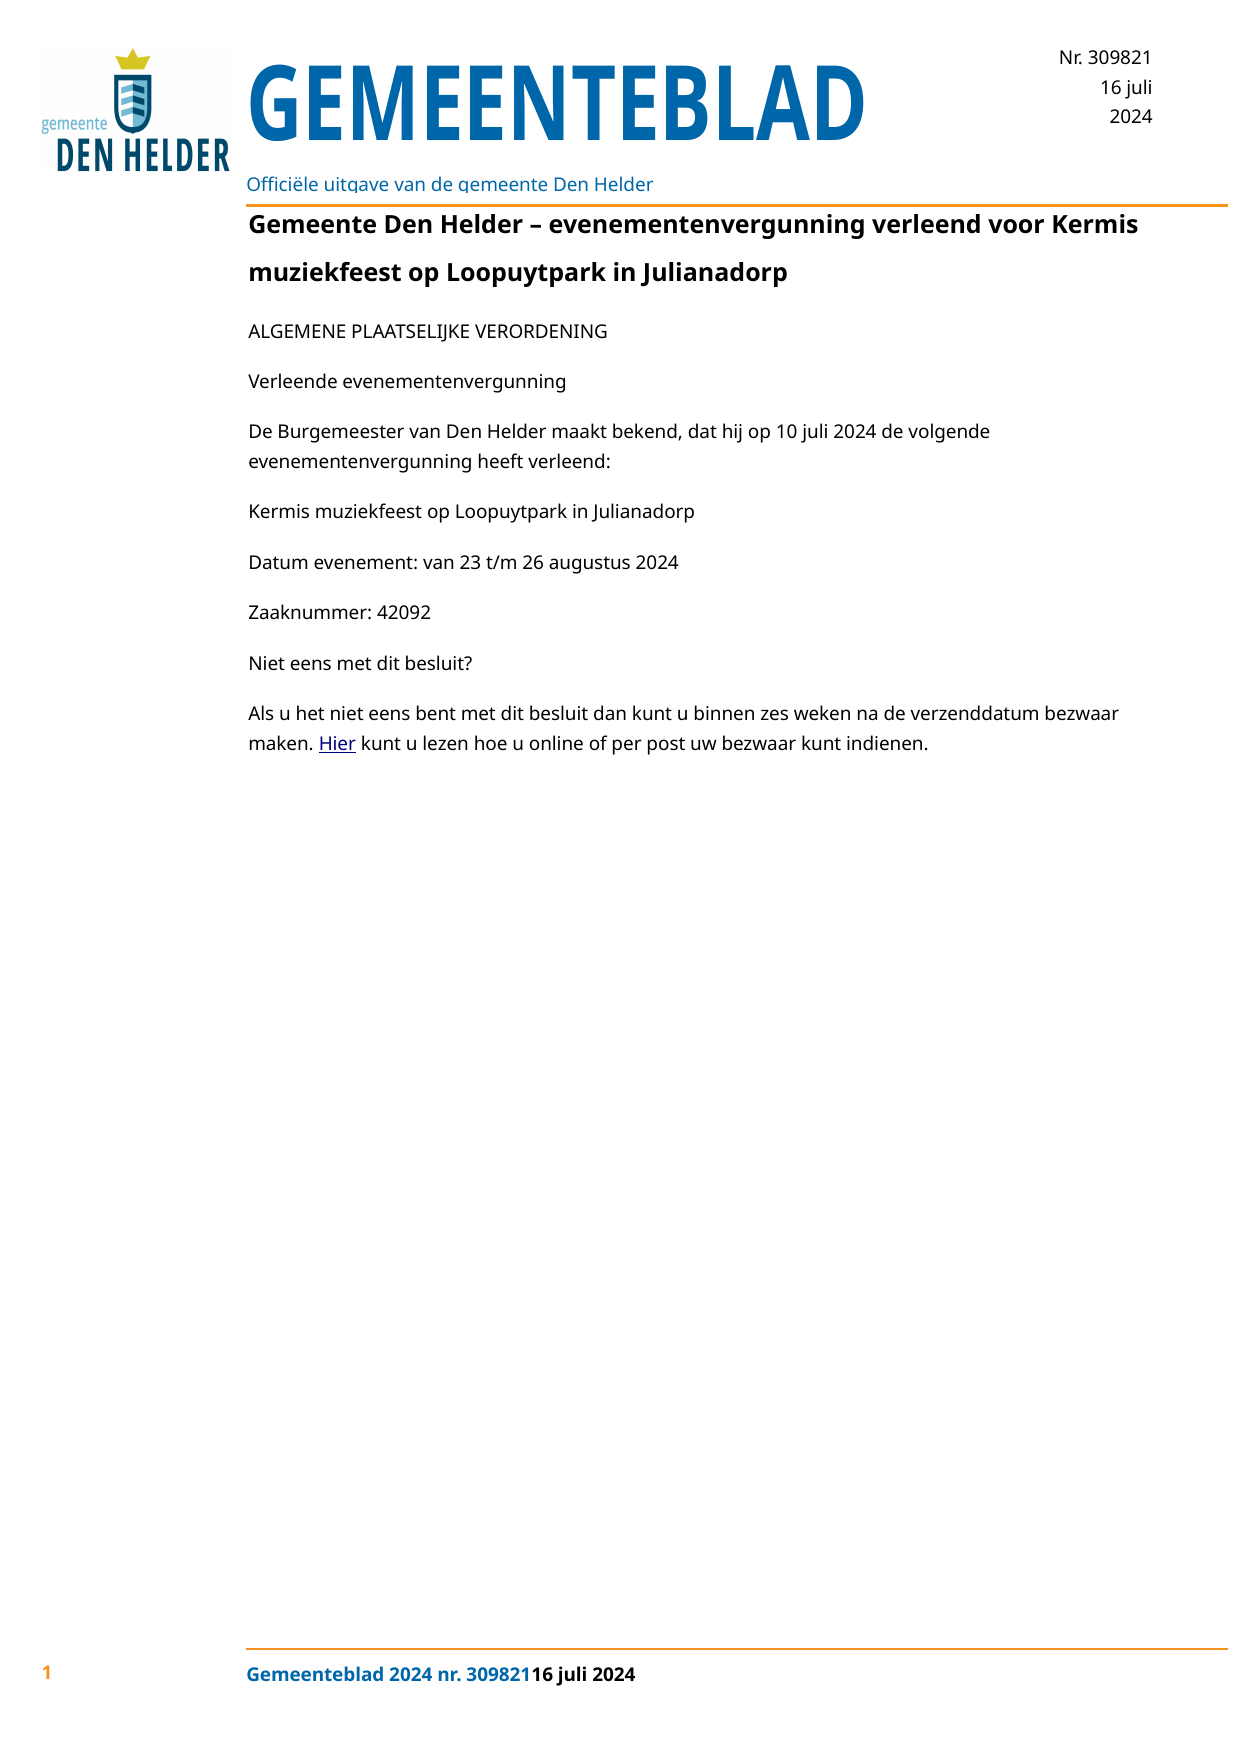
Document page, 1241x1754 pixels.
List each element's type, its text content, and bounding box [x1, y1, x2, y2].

picture [63, 144, 68, 165]
picture [220, 160, 224, 172]
text Gemeente Den Helder – evenementenvergunning verleend voor Kermis muziekfeest op Loopuytpark in Julianadorp [248, 207, 1152, 288]
text ALGEMENE PLAATSELIJKE VERORDENING [248, 318, 1152, 344]
picture [130, 157, 135, 172]
text De Burgemeester van Den Helder maakt bekend, dat hij op 10 juli 2024 de volgende evenementenvergunning heeft verleend: [248, 419, 1152, 474]
text Zaaknummer: 42092 [248, 599, 1152, 625]
text Als u het niet eens bent met dit besluit dan kunt u binnen zes weken na de verzenddatum bezwaar maken. Hier kunt u lezen hoe u online of per post uw bezwaar kunt indienen. [248, 700, 1152, 756]
picture [41, 47, 231, 172]
text Niet eens met dit besluit? [248, 650, 1152, 676]
text Kermis muziekfeest op Loopuytpark in Julianadorp [248, 499, 1152, 524]
text Datum evenement: van 23 t/m 26 augustus 2024 [248, 549, 1152, 575]
picture [100, 154, 106, 172]
text Verleende evenementenvergunning [248, 368, 1152, 394]
picture [182, 144, 187, 165]
